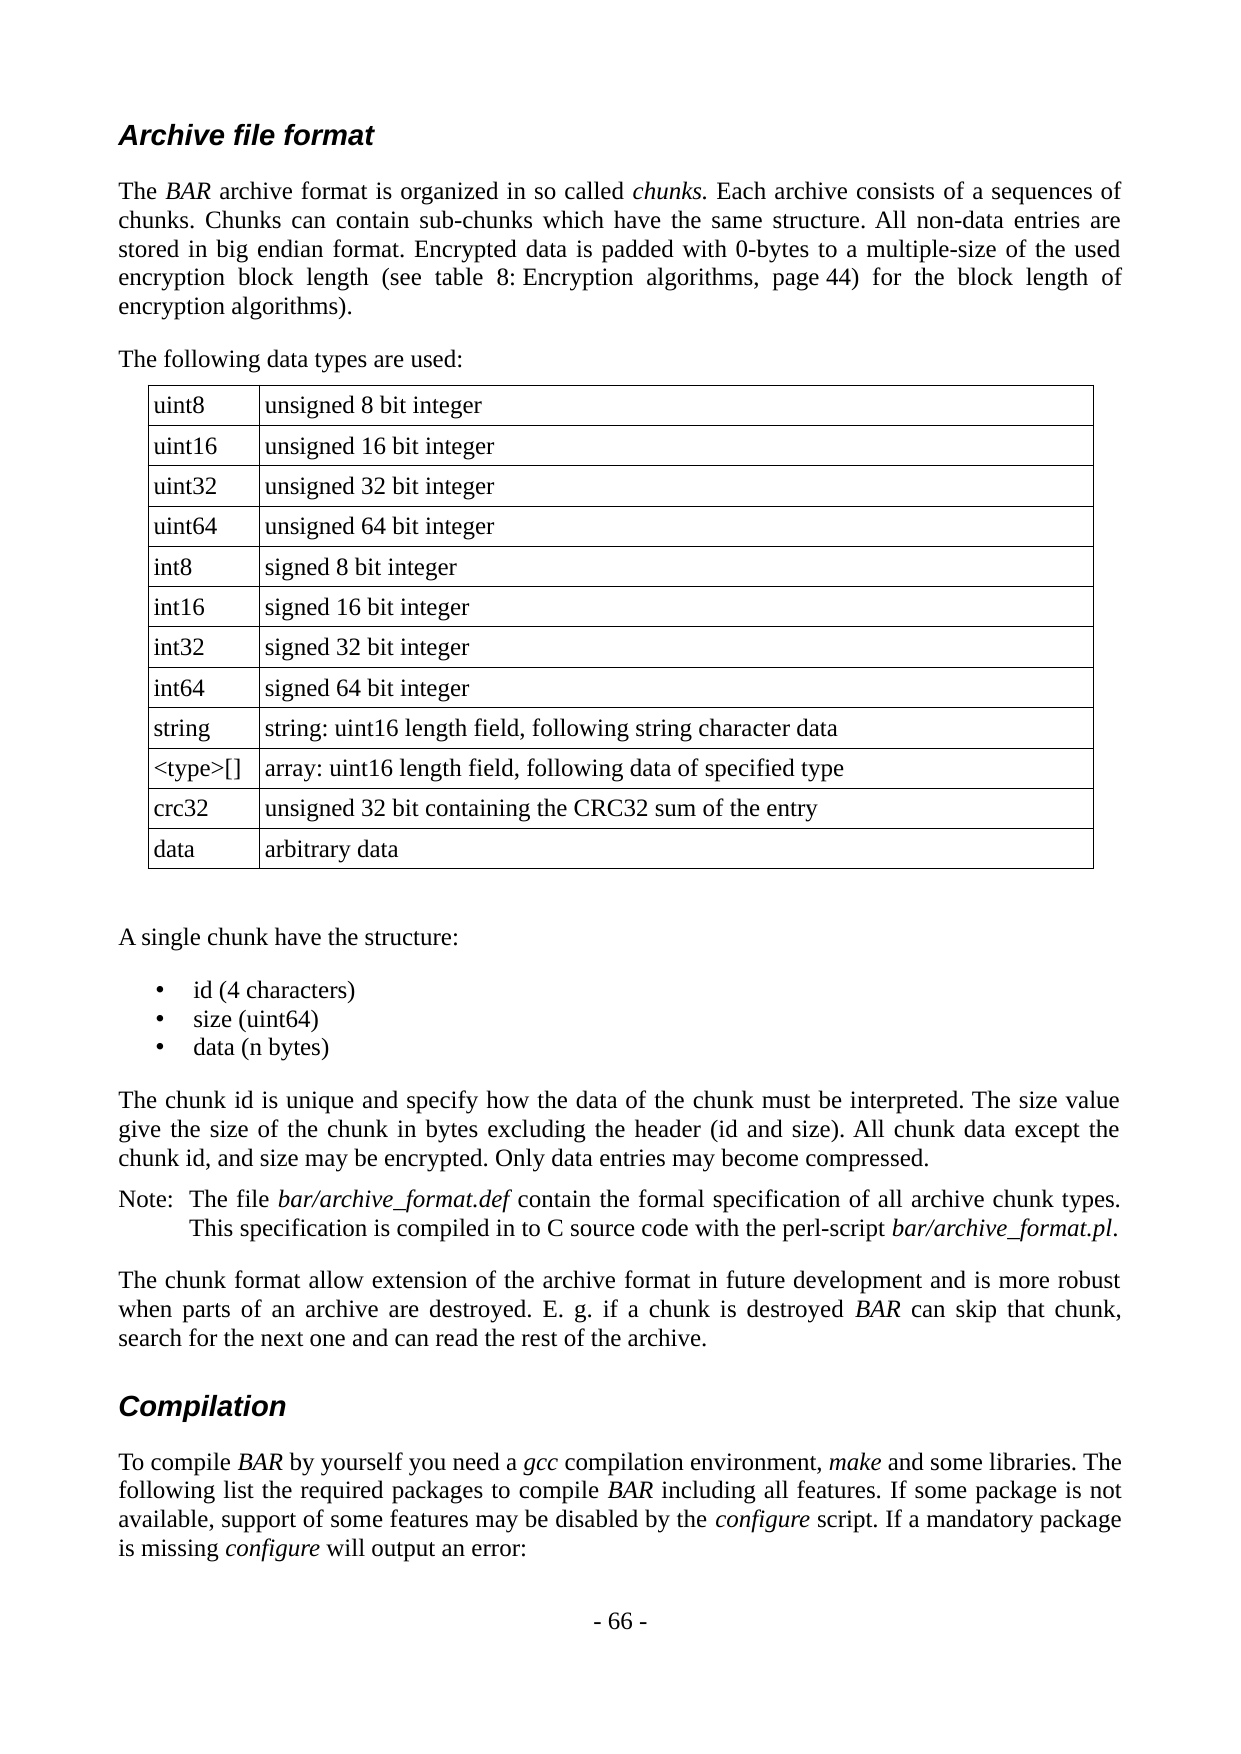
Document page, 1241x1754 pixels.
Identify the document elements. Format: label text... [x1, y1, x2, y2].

text The following data types are used: [118, 344, 1122, 373]
table_cell array: uint16 length field, following data of specified type [260, 749, 1093, 788]
table_cell uint64 [149, 507, 259, 546]
list id (4 characters) [156, 975, 1122, 1004]
table_cell signed 8 bit integer [260, 547, 1093, 586]
table_cell string: uint16 length field, following string character data [260, 708, 1093, 747]
subtitle Archive file format [118, 118, 1122, 152]
table_cell <type>[] [149, 749, 259, 788]
list data (n bytes) [156, 1032, 1122, 1061]
subtitle Compilation [118, 1388, 1122, 1422]
table_cell string [149, 708, 259, 747]
table_cell signed 64 bit integer [260, 668, 1093, 707]
text Note: The file bar/archive_format.def contain the formal specification of all archive chunk types. This specification is compiled in to C source code with the perl-script bar/archive_format.pl. [118, 1184, 1122, 1241]
table_cell unsigned 32 bit integer [260, 466, 1093, 506]
list size (uint64) [156, 1004, 1122, 1032]
text The BAR archive format is organized in so called chunks. Each archive consists of a sequences of chunks. Chunks can contain sub-chunks which have the same structure. All non-data entries are stored in big endian format. Encrypted data is padded with 0-bytes to a multiple-size of the used encryption block length (see table 8: Encryption algorithms, page 45) for the block length of encryption algorithms). [118, 176, 1122, 320]
table_cell uint32 [149, 466, 259, 506]
table_cell unsigned 64 bit integer [260, 507, 1093, 546]
text The chunk format allow extension of the archive format in future development and is more robust when parts of an archive are destroyed. E. g. if a chunk is destroyed BAR can skip that chunk, search for the next one and can read the rest of the archive. [118, 1265, 1122, 1352]
table_cell int64 [149, 668, 259, 707]
text The chunk id is unique and specify how the data of the chunk must be interpreted. The size value give the size of the chunk in bytes excluding the header (id and size). All chunk data except the chunk id, and size may be encrypted. Only data entries may become compressed. [118, 1086, 1122, 1172]
table_cell int16 [149, 587, 259, 626]
text A single chunk have the structure: [118, 922, 1122, 950]
table_cell signed 16 bit integer [260, 587, 1093, 626]
table_cell data [149, 829, 259, 868]
table_cell int32 [149, 627, 259, 667]
table_cell unsigned 32 bit containing the CRC32 sum of the entry [260, 789, 1093, 828]
table_header unsigned 8 bit integer [260, 386, 1093, 425]
table_cell int8 [149, 547, 259, 586]
table_cell crc32 [149, 789, 259, 828]
table_cell unsigned 16 bit integer [260, 426, 1093, 465]
table_cell arbitrary data [260, 829, 1093, 868]
table_header uint8 [149, 386, 259, 425]
text To compile BAR by yourself you need a gcc compilation environment, make and some libraries. The following list the required packages to compile BAR including all features. If some package is not available, support of some features may be disabled by the configure script. If a mandatory package is missing configure will output an error: [118, 1447, 1122, 1562]
table_cell uint16 [149, 426, 259, 465]
table_cell signed 32 bit integer [260, 627, 1093, 667]
